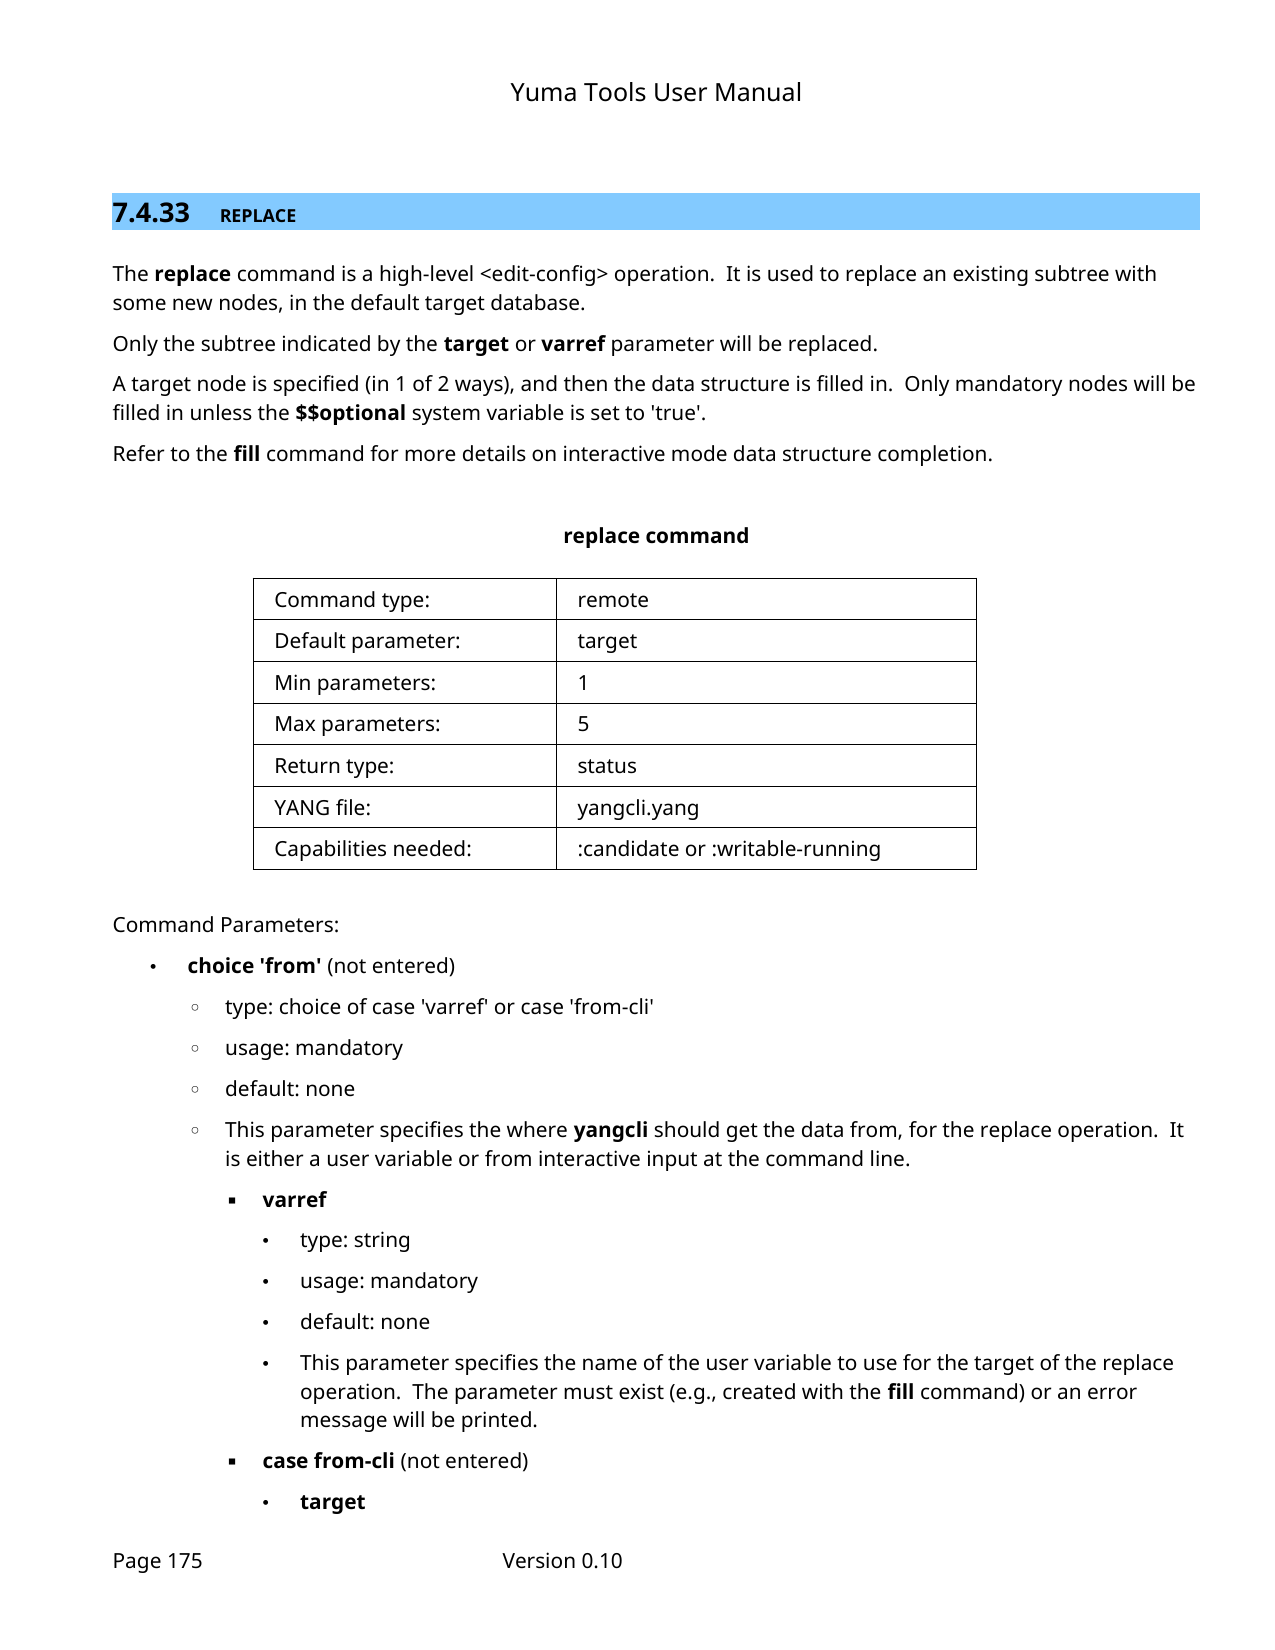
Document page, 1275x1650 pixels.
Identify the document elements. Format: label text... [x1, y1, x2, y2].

text A target node is specified (in 1 of 2 ways), and then the data structure is filled in. Only mandatory nodes will be filled in unless the $$optional system variable is set to 'true'. [112, 369, 1200, 426]
list usage: mandatory [187, 1033, 1200, 1062]
table_cell Return type: [254, 745, 556, 786]
text Only the subtree indicated by the target or varref parameter will be replaced. [112, 329, 1200, 357]
table_cell status [557, 745, 976, 786]
table_cell target [557, 620, 976, 661]
list varref [225, 1185, 1200, 1213]
table_cell Min parameters: [254, 662, 556, 702]
table_cell 5 [557, 704, 976, 744]
text Refer to the fill command for more details on interactive mode data structure completion. [112, 439, 1200, 467]
list case from-cli (not entered) [225, 1446, 1200, 1475]
subtitle replace [112, 193, 1200, 230]
list usage: mandatory [262, 1267, 1200, 1295]
table_cell yangcli.yang [557, 787, 976, 827]
subtitle replace command [127, 521, 1185, 549]
list This parameter specifies the name of the user variable to use for the target of the replace operation. The parameter must exist (e.g., created with the fill command) or an error message will be printed. [262, 1348, 1200, 1434]
list default: none [187, 1074, 1200, 1103]
table_cell 1 [557, 662, 976, 702]
table_cell :candidate or :writable-running [557, 828, 976, 869]
list target [262, 1487, 1200, 1516]
table_cell Capabilities needed: [254, 828, 556, 869]
text The replace command is a high-level <edit-config> operation. It is used to replace an existing subtree with some new nodes, in the default target database. [112, 259, 1200, 316]
table_cell Max parameters: [254, 704, 556, 744]
list This parameter specifies the where yangcli should get the data from, for the replace operation. It is either a user variable or from interactive input at the command line. [187, 1115, 1200, 1172]
text Command Parameters: [112, 911, 1200, 939]
list default: none [262, 1307, 1200, 1336]
list choice 'from' (not entered) [150, 952, 1200, 980]
list type: string [262, 1226, 1200, 1254]
table_cell Default parameter: [254, 620, 556, 661]
table_cell YANG file: [254, 787, 556, 827]
table_header Command type: [254, 579, 556, 619]
list type: choice of case 'varref' or case 'from-cli' [187, 992, 1200, 1021]
table_header remote [557, 579, 976, 619]
